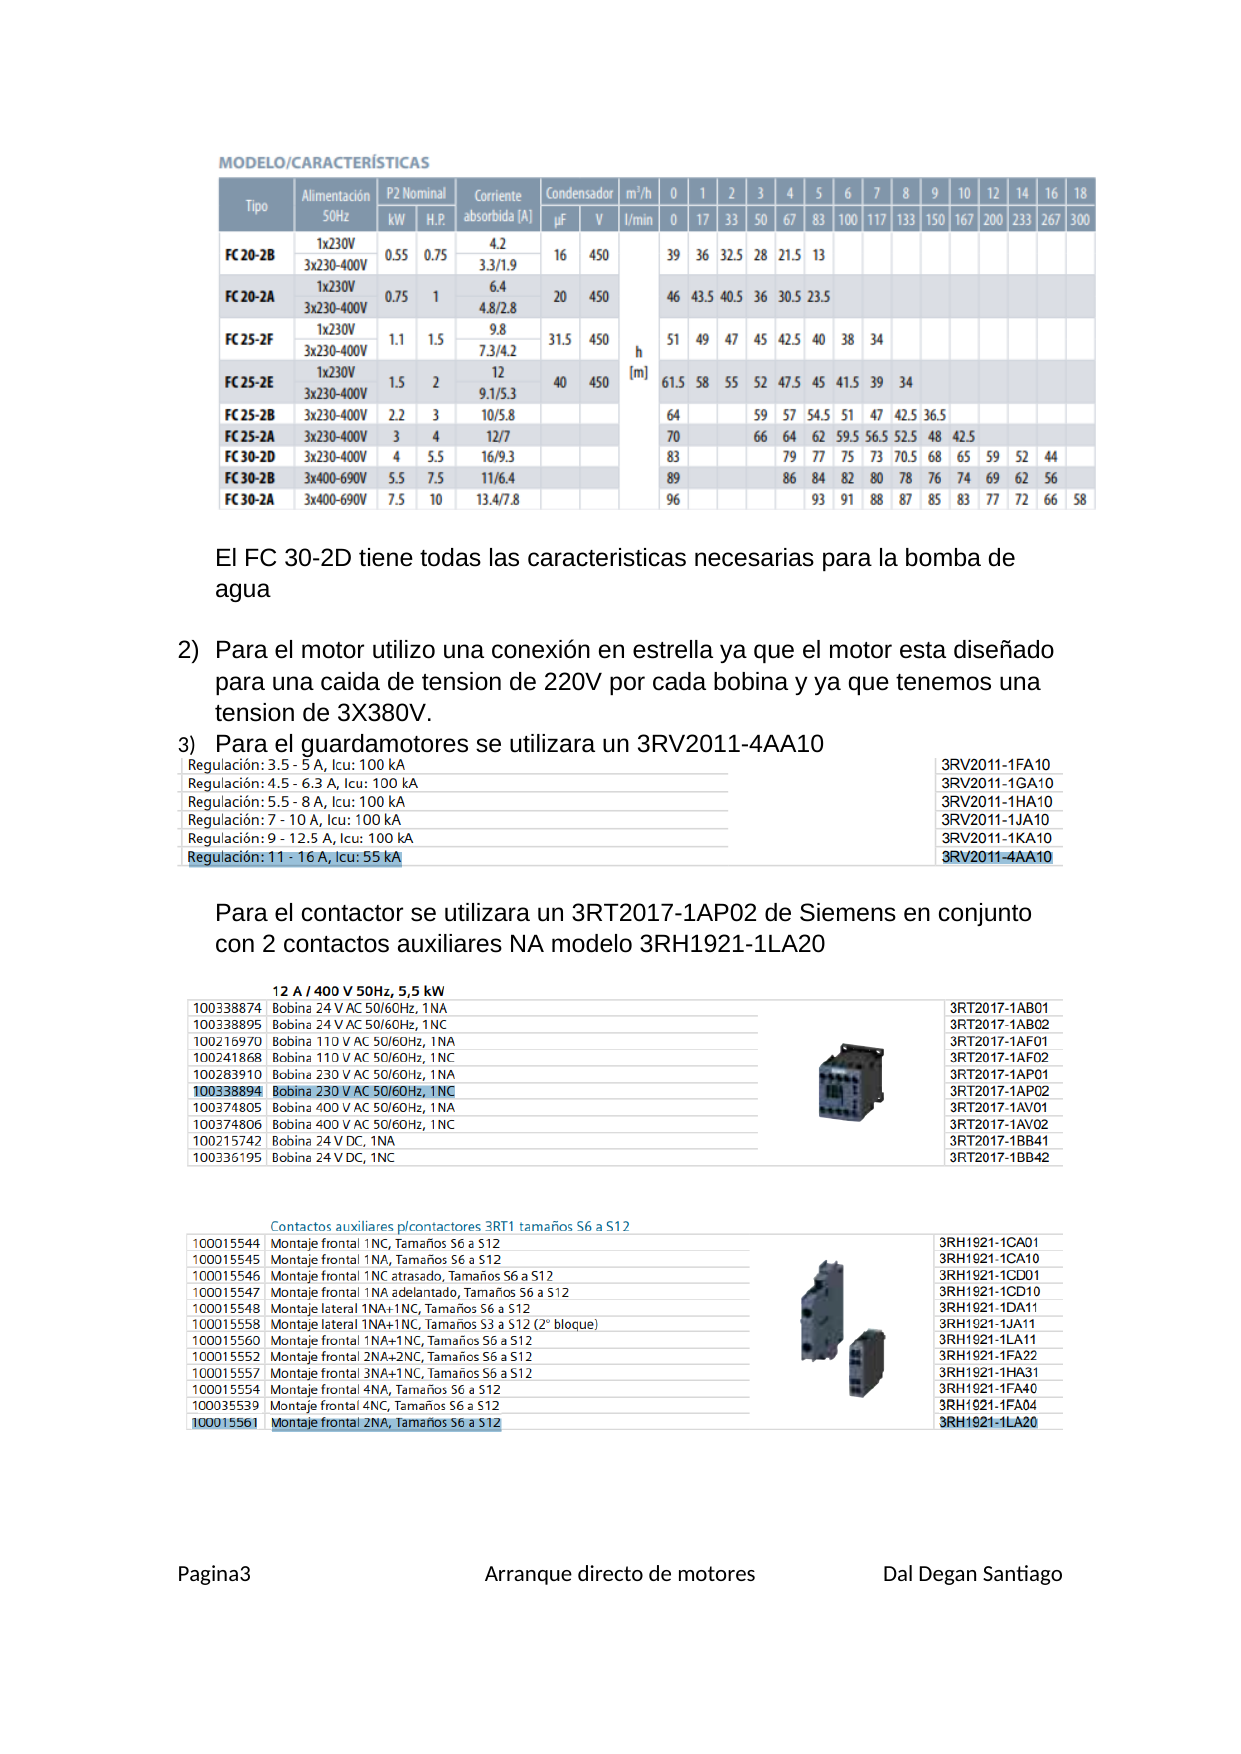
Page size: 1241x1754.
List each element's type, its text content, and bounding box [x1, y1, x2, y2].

picture [177, 1211, 1063, 1438]
picture [214, 147, 1101, 510]
picture [177, 758, 1063, 868]
picture [177, 979, 1063, 1170]
list [177, 1438, 1063, 1528]
list [177, 1170, 1063, 1211]
list El FC 30-2D tiene todas las caracteristicas necesarias para la bomba de agua [215, 512, 1063, 633]
list Para el guardamotores se utilizara un 3RV2011-4AA10 [177, 728, 1063, 758]
list Para el contactor se utilizara un 3RT2017-1AP02 de Siemens en conjunto con 2 contactos auxiliares NA modelo 3RH1921-1LA20 [177, 868, 1063, 979]
list Para el motor utilizo una conexión en estrella ya que el motor esta diseñado para una caida de tension de 220V por cada bobina y ya que tenemos una tension de 3X380V. [177, 635, 1063, 726]
